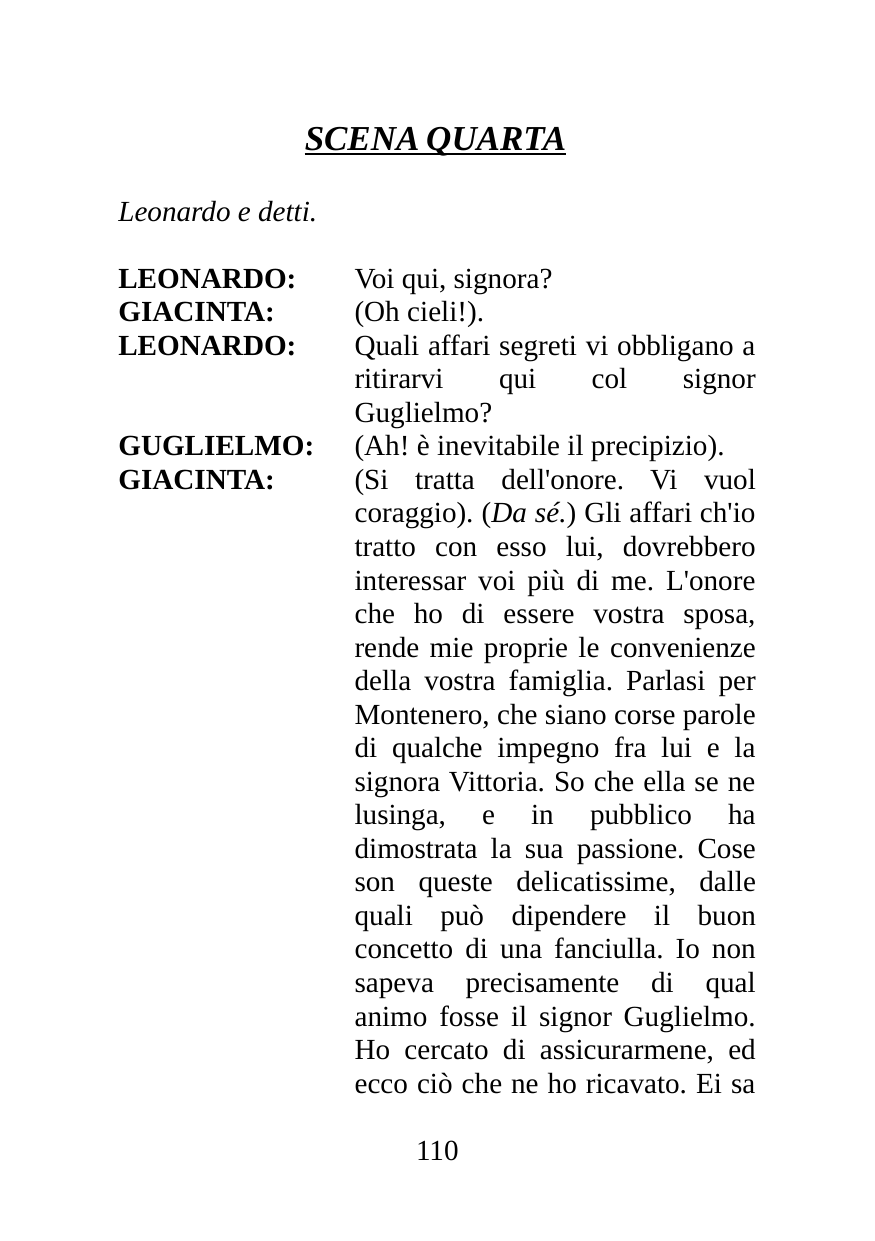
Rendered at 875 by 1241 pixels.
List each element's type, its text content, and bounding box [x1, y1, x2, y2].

subtitle SCENA QUARTA [118, 118, 756, 158]
text GUGLIELMO: (Ah! è inevitabile il precipizio). [118, 428, 756, 462]
text LEONARDO: Voi qui, signora? [118, 261, 756, 294]
text GIACINTA: (Si tratta dell'onore. Vi vuol coraggio). (Da sé.) Gli affari ch'io tratto con esso lui, dovrebbero interessar voi più di me. L'onore che ho di essere vostra sposa, rende mie proprie le convenienze della vostra famiglia. Parlasi per Montenero, che siano corse parole di qualche impegno fra lui e la signora Vittoria. So che ella se ne lusinga, e in pubblico ha dimostrata la sua passione. Cose son queste delicatissime, dalle quali può dipendere il buon concetto di una fanciulla. Io non sapeva precisamente di qual animo fosse il signor Guglielmo. Ho cercato di assicurarmene, ed ecco ciò che ne ho ricavato. Ei sa [118, 462, 756, 1099]
text Leonardo e detti. [118, 194, 756, 227]
text GIACINTA: (Oh cieli!). [118, 294, 756, 328]
text LEONARDO: Quali affari segreti vi obbligano a ritirarvi qui col signor Guglielmo? [118, 328, 756, 428]
